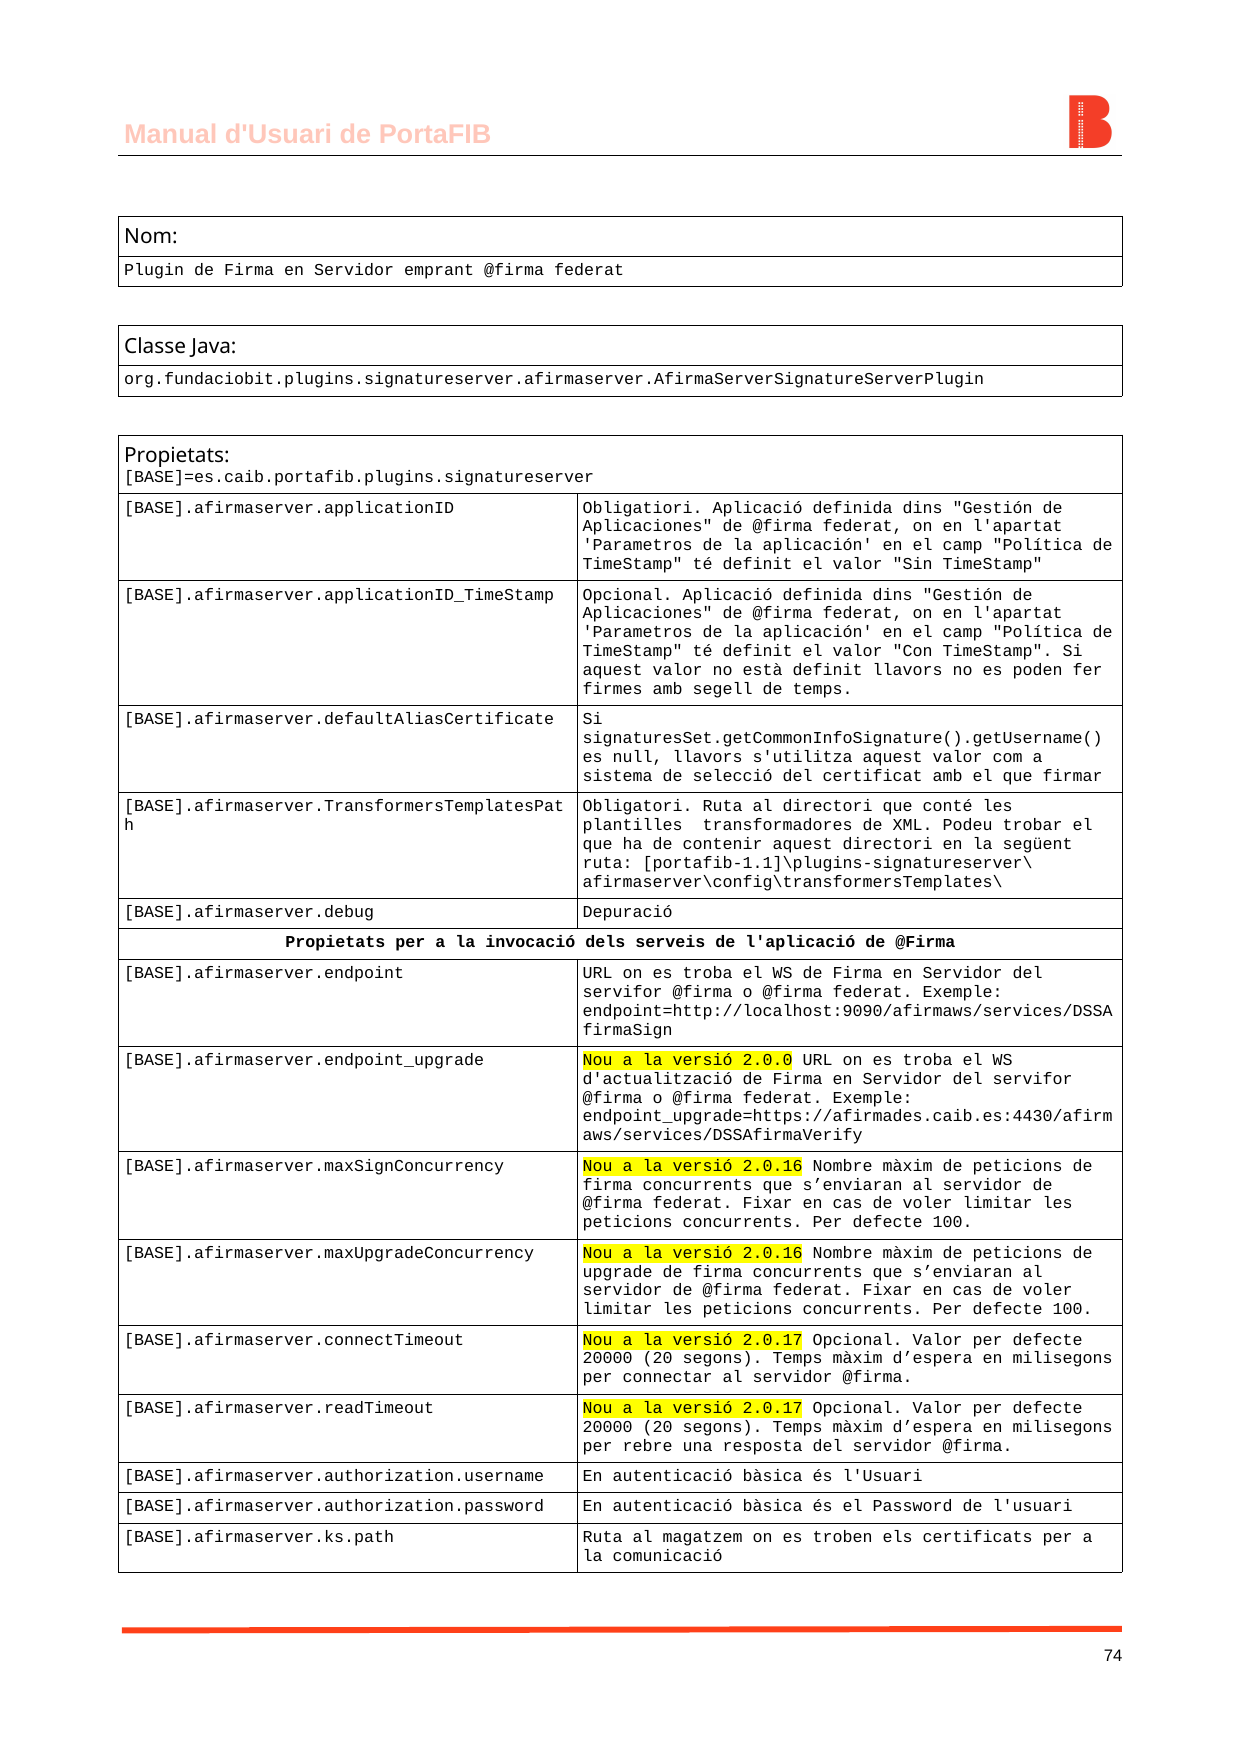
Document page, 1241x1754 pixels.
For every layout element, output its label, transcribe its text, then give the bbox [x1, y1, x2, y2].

table_cell Opcional. Aplicació definida dins "Gestión de Aplicaciones" de @firma federat, on en l'apartat 'Parametros de la aplicación' en el camp "Política de TimeStamp" té definit el valor "Con TimeStamp". Si aquest valor no està definit llavors no es poden fer firmes amb segell de temps. [578, 581, 1122, 705]
table_cell [BASE].afirmaserver.readTimeout [119, 1395, 577, 1462]
table_cell Obligatiori. Aplicació definida dins "Gestión de Aplicaciones" de @firma federat, on en l'apartat 'Parametros de la aplicación' en el camp "Política de TimeStamp" té definit el valor "Sin TimeStamp" [578, 494, 1122, 580]
table_cell Nou a la versió 2.0.17 Opcional. Valor per defecte 20000 (20 segons). Temps màxim d’espera en milisegons per rebre una resposta del servidor @firma. [578, 1395, 1122, 1462]
table_cell Nou a la versió 2.0.16 Nombre màxim de peticions de upgrade de firma concurrents que s’enviaran al servidor de @firma federat. Fixar en cas de voler limitar les peticions concurrents. Per defecte 100. [578, 1240, 1122, 1325]
table_cell En autenticació bàsica és l'Usuari [578, 1463, 1122, 1492]
table_cell [BASE].afirmaserver.maxSignConcurrency [119, 1152, 577, 1238]
table_header Nom: [119, 217, 1122, 256]
table_cell Nou a la versió 2.0.17 Opcional. Valor per defecte 20000 (20 segons). Temps màxim d’espera en milisegons per connectar al servidor @firma. [578, 1326, 1122, 1393]
picture [1063, 94, 1117, 150]
table_cell [BASE].afirmaserver.authorization.username [119, 1463, 577, 1492]
table_header Classe Java: [119, 326, 1122, 365]
table_cell Nou a la versió 2.0.0 URL on es troba el WS d'actualització de Firma en Servidor del servifor @firma o @firma federat. Exemple: endpoint_upgrade=https://afirmades.caib.es:4430/afirmaws/services/DSSAfirmaVerify [578, 1047, 1122, 1151]
table_cell [BASE].afirmaserver.authorization.password [119, 1493, 577, 1522]
table_cell Obligatori. Ruta al directori que conté les plantilles transformadores de XML. Podeu trobar el que ha de contenir aquest directori en la següent ruta: [portafib-1.1]\plugins-signatureserver\afirmaserver\config\transformersTemplates\ [578, 793, 1122, 898]
table_cell [BASE].afirmaserver.debug [119, 899, 577, 928]
table_cell Ruta al magatzem on es troben els certificats per a la comunicació [578, 1524, 1122, 1572]
table_cell [BASE].afirmaserver.defaultAliasCertificate [119, 706, 577, 792]
table_cell [BASE].afirmaserver.TransformersTemplatesPath [119, 793, 577, 898]
table_header Propietats: [BASE]=es.caib.portafib.plugins.signatureserver [119, 436, 1122, 493]
table_cell [BASE].afirmaserver.connectTimeout [119, 1326, 577, 1393]
table_cell [BASE].afirmaserver.endpoint [119, 960, 577, 1046]
table_cell En autenticació bàsica és el Password de l'usuari [578, 1493, 1122, 1522]
table_cell Plugin de Firma en Servidor emprant @firma federat [119, 257, 1122, 286]
table_cell URL on es troba el WS de Firma en Servidor del servifor @firma o @firma federat. Exemple: endpoint=http://localhost:9090/afirmaws/services/DSSAfirmaSign [578, 960, 1122, 1046]
table_cell org.fundaciobit.plugins.signatureserver.afirmaserver.AfirmaServerSignatureServerPlugin [119, 366, 1122, 396]
table_cell Si signaturesSet.getCommonInfoSignature().getUsername() es null, llavors s'utilitza aquest valor com a sistema de selecció del certificat amb el que firmar [578, 706, 1122, 792]
table_cell [BASE].afirmaserver.applicationID_TimeStamp [119, 581, 577, 705]
table_cell Nou a la versió 2.0.16 Nombre màxim de peticions de firma concurrents que s’enviaran al servidor de @firma federat. Fixar en cas de voler limitar les peticions concurrents. Per defecte 100. [578, 1152, 1122, 1238]
table_cell [BASE].afirmaserver.maxUpgradeConcurrency [119, 1240, 577, 1325]
table_cell [BASE].afirmaserver.endpoint_upgrade [119, 1047, 577, 1151]
table_cell Depuració [578, 899, 1122, 928]
table_cell Propietats per a la invocació dels serveis de l'aplicació de @Firma [119, 929, 1122, 959]
table_cell [BASE].afirmaserver.applicationID [119, 494, 577, 580]
table_cell [BASE].afirmaserver.ks.path [119, 1524, 577, 1572]
